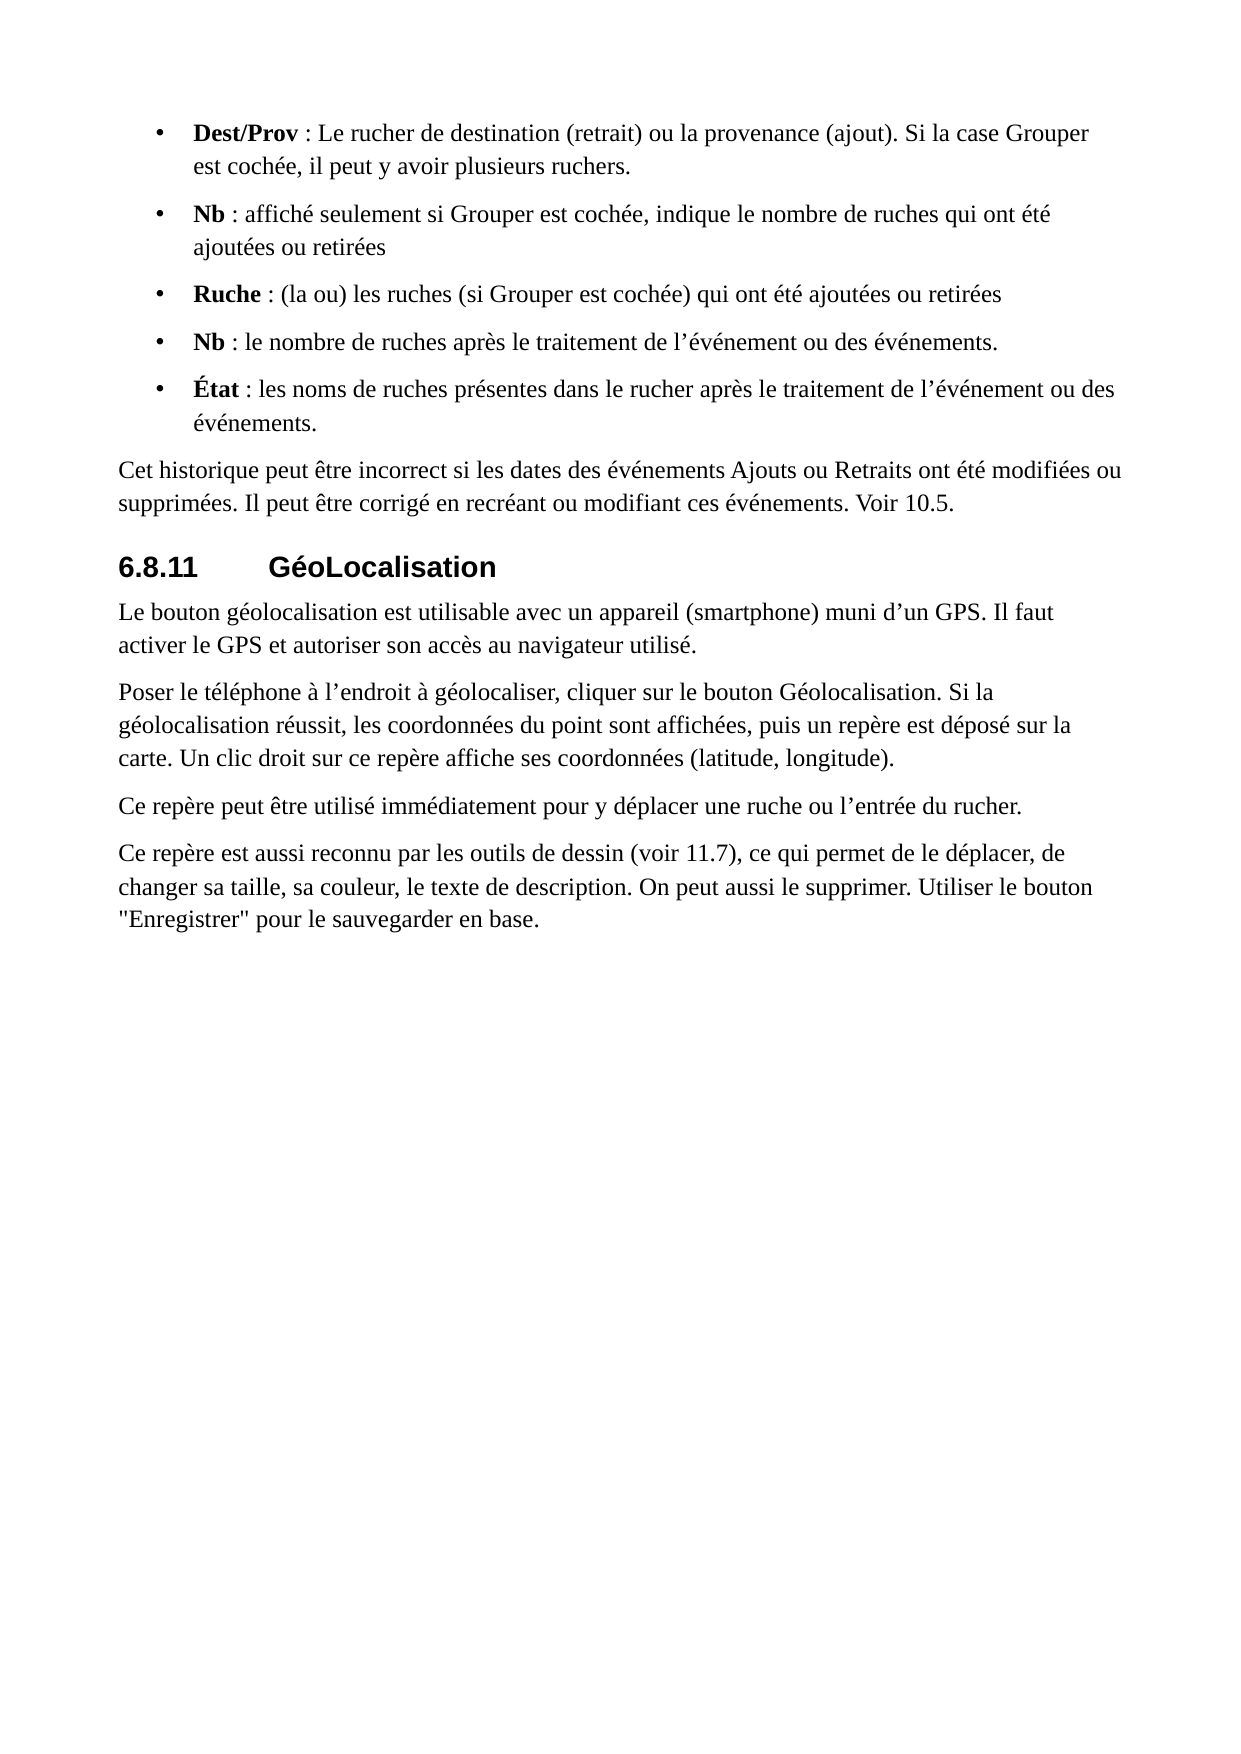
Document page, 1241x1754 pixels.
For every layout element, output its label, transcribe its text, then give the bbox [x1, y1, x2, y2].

list État : les noms de ruches présentes dans le rucher après le traitement de l’événement ou des événements. [156, 374, 1122, 436]
text Poser le téléphone à l’endroit à géolocaliser, cliquer sur le bouton Géolocalisation. Si la géolocalisation réussit, les coordonnées du point sont affichées, puis un repère est déposé sur la carte. Un clic droit sur ce repère affiche ses coordonnées (latitude, longitude). [118, 677, 1122, 772]
subtitle GéoLocalisation [118, 550, 1122, 584]
list Ruche : (la ou) les ruches (si Grouper est cochée) qui ont été ajoutées ou retirées [156, 279, 1122, 308]
list Nb : affiché seulement si Grouper est cochée, indique le nombre de ruches qui ont été ajoutées ou retirées [156, 199, 1122, 261]
list Nb : le nombre de ruches après le traitement de l’événement ou des événements. [156, 327, 1122, 356]
list Dest/Prov : Le rucher de destination (retrait) ou la provenance (ajout). Si la case Grouper est cochée, il peut y avoir plusieurs ruchers. [156, 118, 1122, 180]
text Ce repère peut être utilisé immédiatement pour y déplacer une ruche ou l’entrée du rucher. [118, 791, 1122, 820]
text Ce repère est aussi reconnu par les outils de dessin (voir 11.7), ce qui permet de le déplacer, de changer sa taille, sa couleur, le texte de description. On peut aussi le supprimer. Utiliser le bouton "Enregistrer" pour le sauvegarder en base. [118, 838, 1122, 933]
text Le bouton géolocalisation est utilisable avec un appareil (smartphone) muni d’un GPS. Il faut activer le GPS et autoriser son accès au navigateur utilisé. [118, 597, 1122, 658]
text Cet historique peut être incorrect si les dates des événements Ajouts ou Retraits ont été modifiées ou supprimées. Il peut être corrigé en recréant ou modifiant ces événements. Voir 10.5. [118, 455, 1122, 517]
